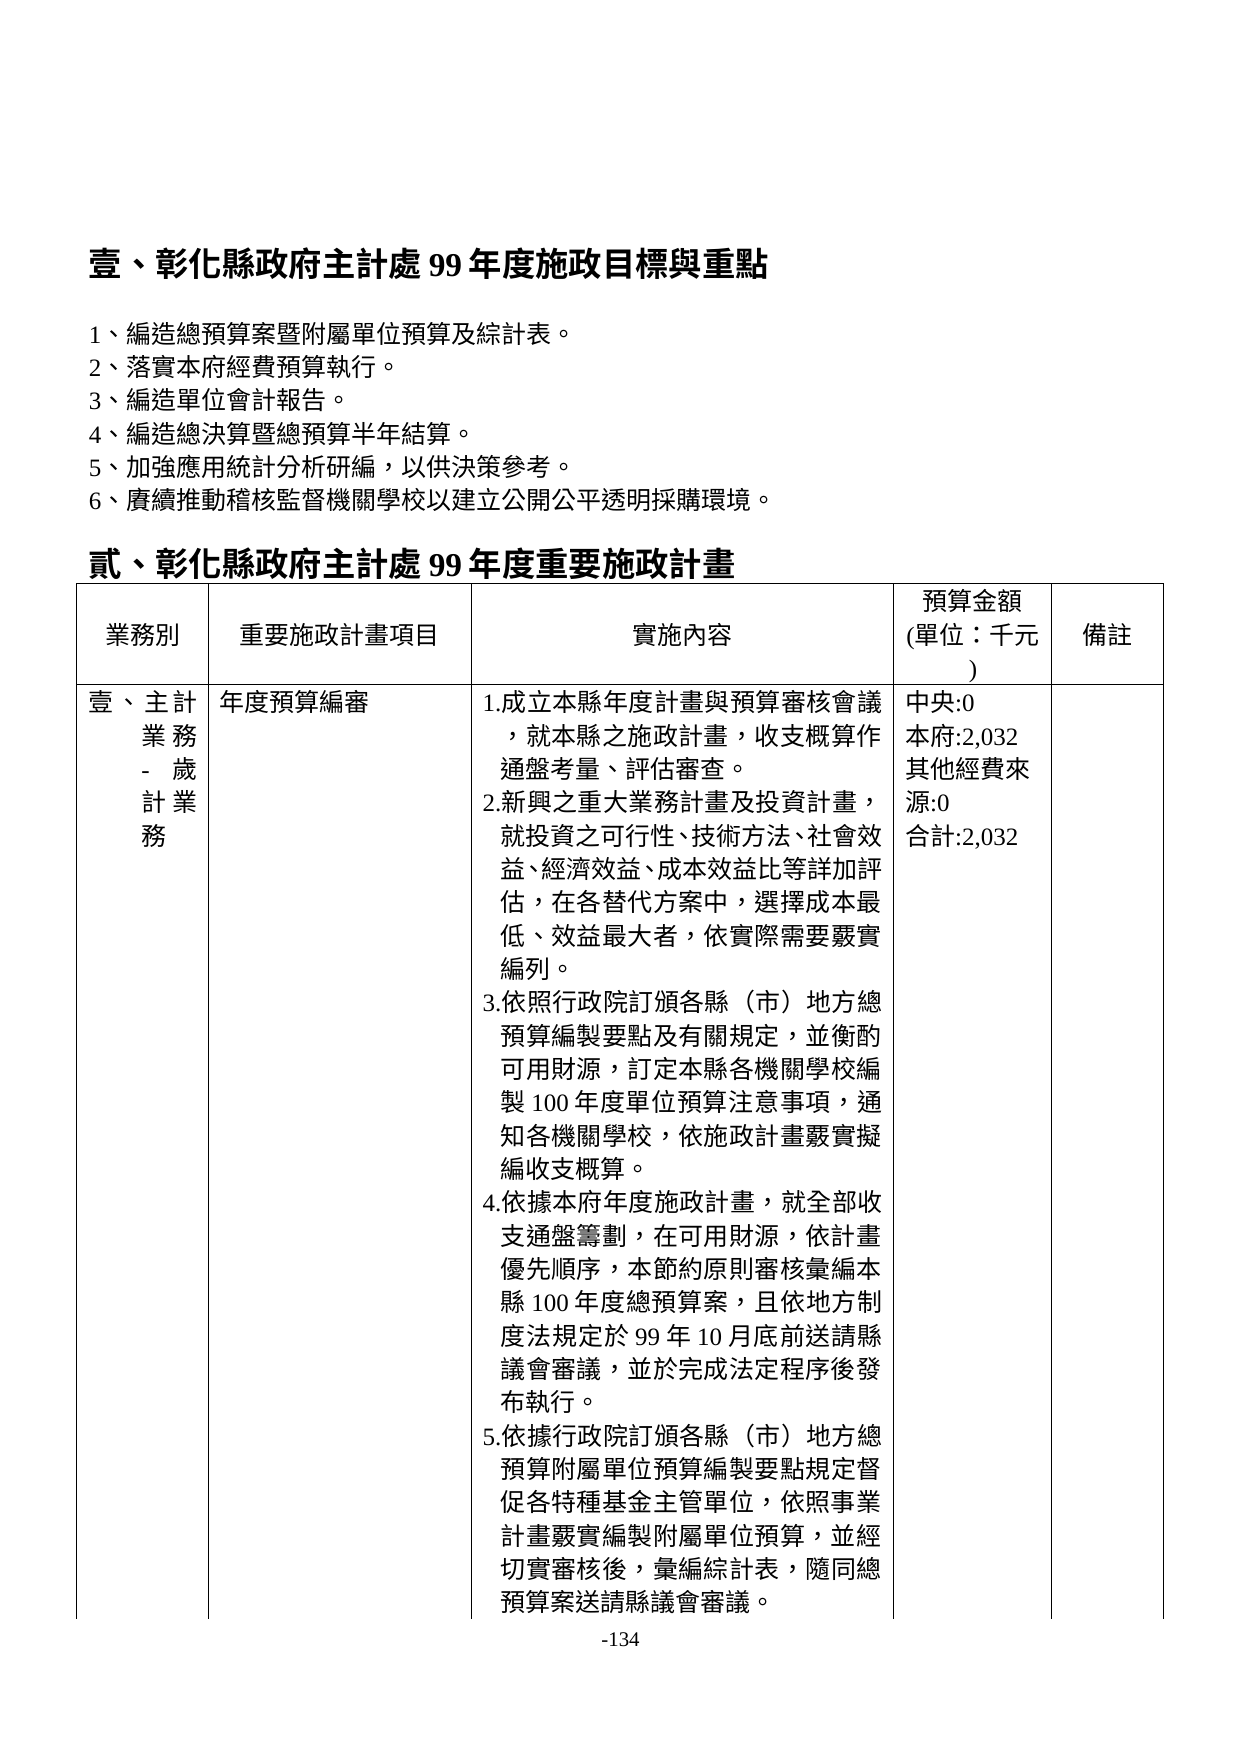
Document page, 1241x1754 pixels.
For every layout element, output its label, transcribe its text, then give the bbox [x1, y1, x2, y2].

list 加強應用統計分析研編，以供決策參考。 [88, 450, 1152, 483]
table_cell 中央:0 本府:2,032 其他經費來源:0 合計:2,032 [894, 685, 1051, 1618]
table_header 重要施政計畫項目 [209, 584, 471, 684]
list 落實本府經費預算執行。 [88, 350, 1152, 383]
list 賡續推動稽核監督機關學校以建立公開公平透明採購環境。 [88, 483, 1152, 516]
table_cell 壹、主計業務-歲計業務 [77, 685, 208, 1618]
list 編造總預算案暨附屬單位預算及綜計表。 [88, 316, 1152, 350]
table_header 實施內容 [472, 584, 893, 684]
table_header 備註 [1052, 584, 1163, 684]
table_cell 年度預算編審 [209, 685, 471, 1618]
list 編造總決算暨總預算半年結算。 [88, 416, 1152, 450]
table_header 業務別 [77, 584, 208, 684]
table_cell [1052, 685, 1163, 1618]
table_cell 1.成立本縣年度計畫與預算審核會議，就本縣之施政計畫，收支概算作通盤考量、評估審查。 2.新興之重大業務計畫及投資計畫，就投資之可行性、技術方法、社會效益、經濟效益、成本效益比等詳加評估，在各替代方案中，選擇成本最低、效益最大者，依實際需要覈實編列。 3.依照行政院訂頒各縣（市）地方總預算編製要點及有關規定，並衡酌可用財源，訂定本縣各機關學校編製100年度單位預算注意事項，通知各機關學校，依施政計畫覈實擬編收支概算。 4.依據本府年度施政計畫，就全部收支通盤籌劃，在可用財源，依計畫優先順序，本節約原則審核彙編本縣100年度總預算案，且依地方制度法規定於99年10月底前送請縣議會審議，並於完成法定程序後發布執行。 5.依據行政院訂頒各縣（市）地方總預算附屬單位預算編製要點規定督促各特種基金主管單位，依照事業計畫覈實編製附屬單位預算，並經切實審核後，彙編綜計表，隨同總預算案送請縣議會審議。 [472, 685, 893, 1618]
text 壹、彰化縣政府主計處99年度施政目標與重點 [88, 250, 1152, 283]
text 貳、彰化縣政府主計處99年度重要施政計畫 [88, 550, 1152, 583]
table_header 預算金額 (單位：千元) [894, 584, 1051, 684]
list 編造單位會計報告。 [88, 383, 1152, 416]
